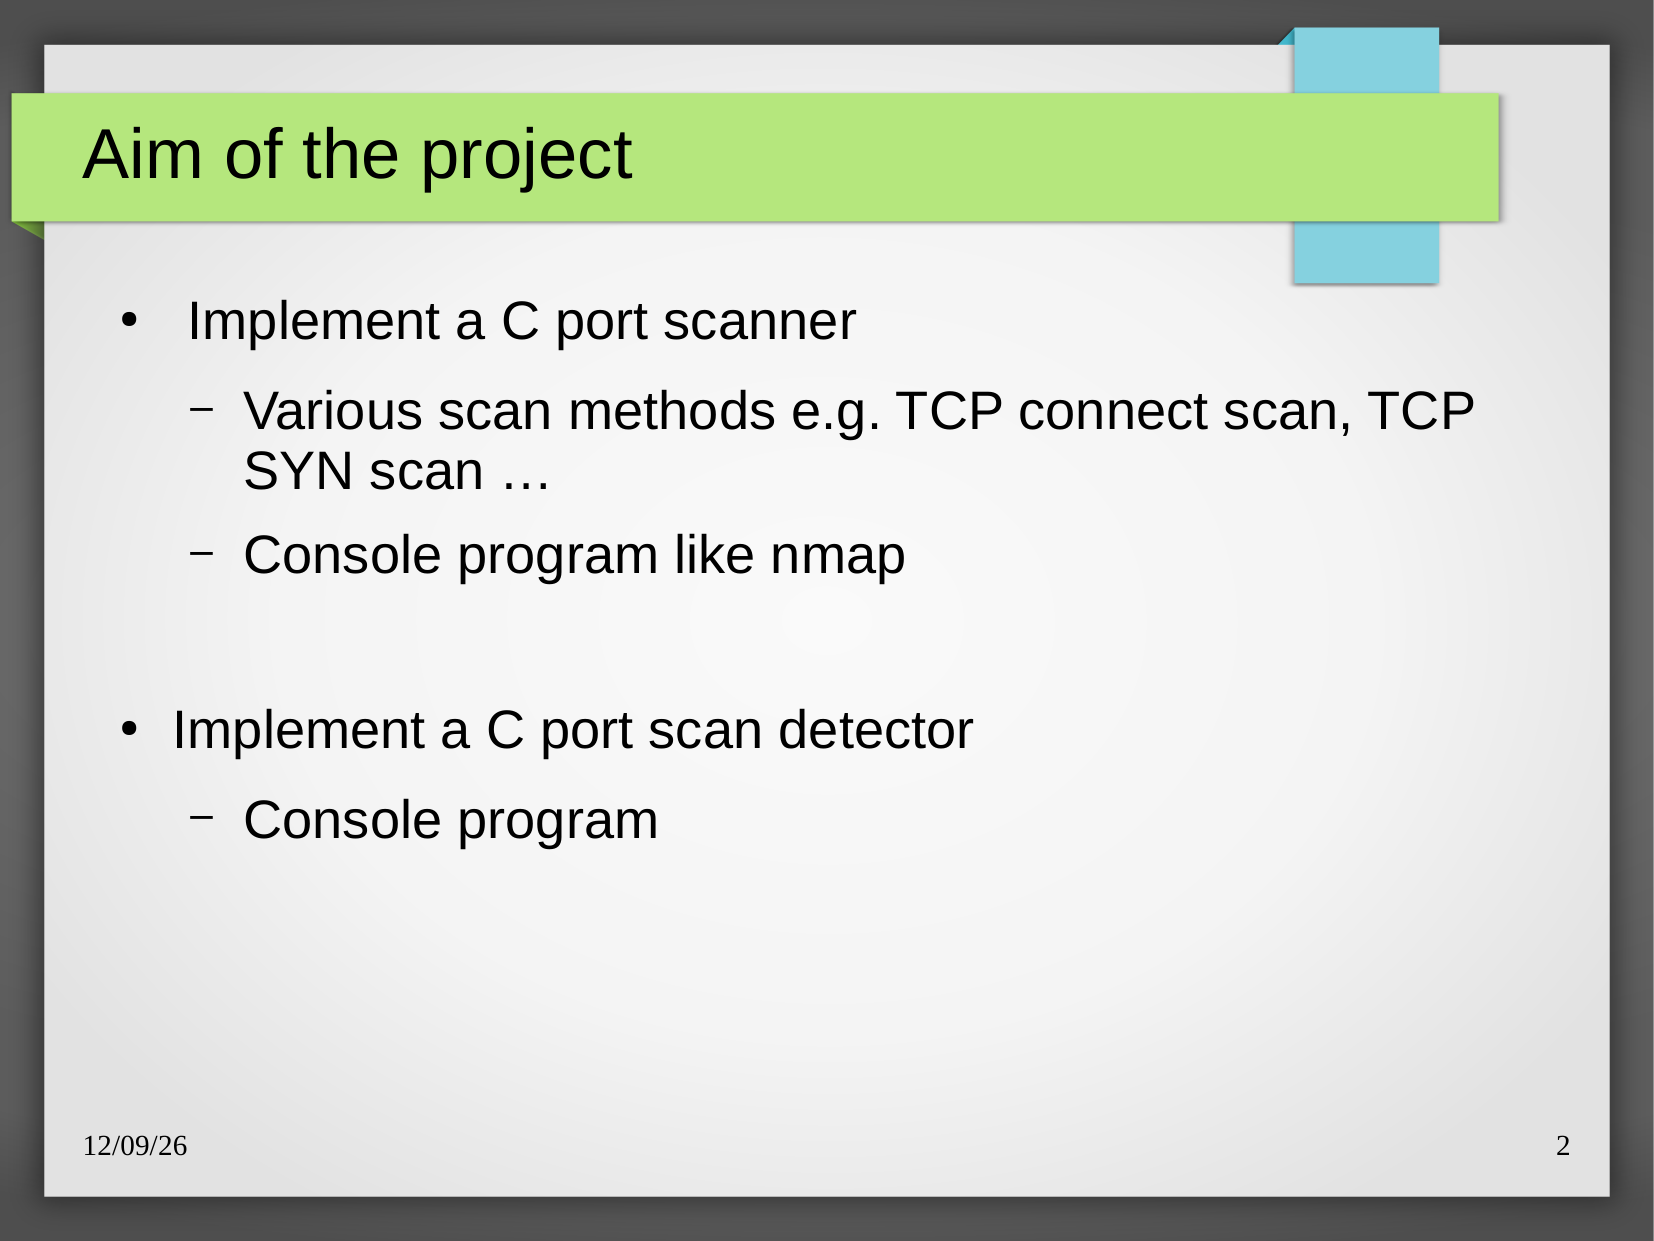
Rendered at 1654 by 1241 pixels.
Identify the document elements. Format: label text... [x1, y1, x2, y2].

picture [0, 0, 1654, 1241]
title Aim of the project [82, 94, 1264, 213]
list Implement a C port scanner Various scan methods e.g. TCP connect scan, TCP SYN scan … Console program like nmap Implement a C port scan detector Console program [101, 290, 1591, 1010]
